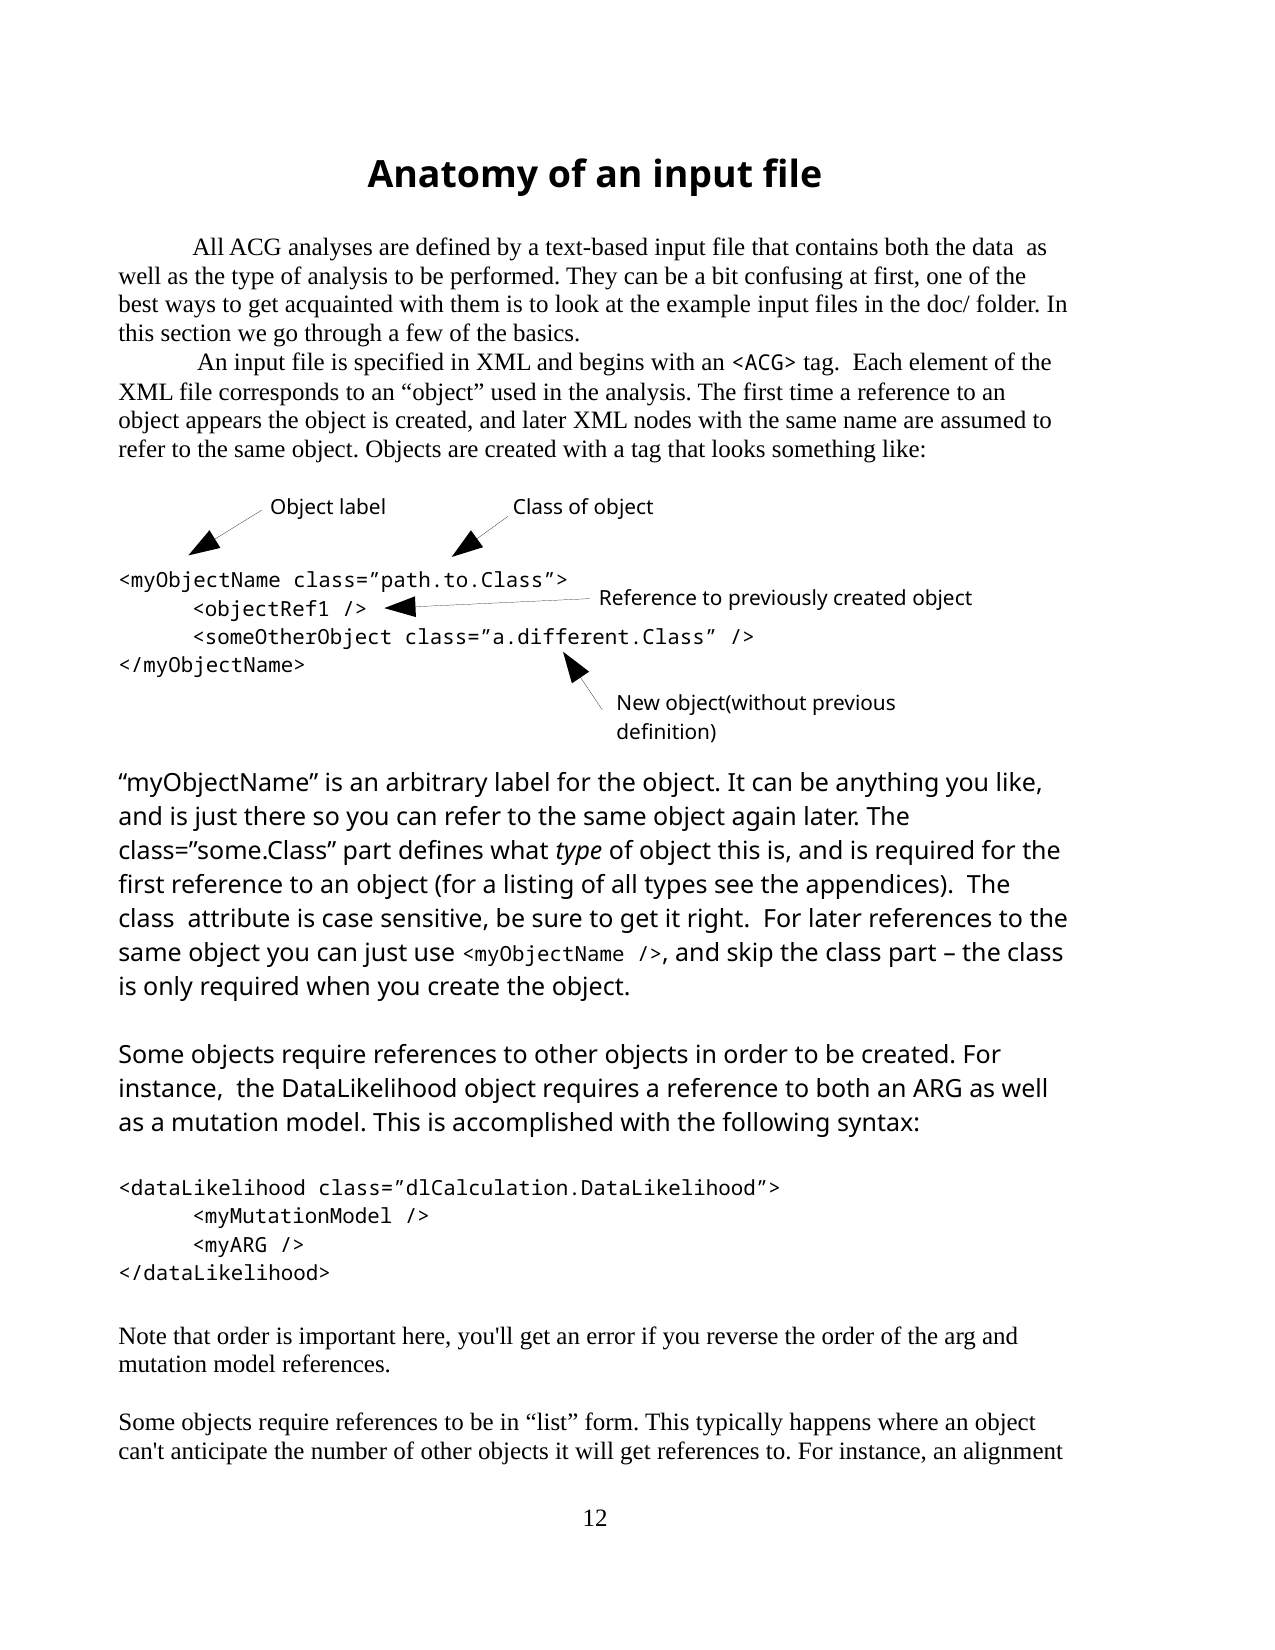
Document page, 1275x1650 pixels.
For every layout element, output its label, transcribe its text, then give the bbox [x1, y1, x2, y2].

text </dataLikelihood> [118, 1258, 1071, 1287]
text </myObjectName> [118, 651, 570, 679]
text <myARG /> [118, 1230, 1071, 1258]
text <myObjectName class=”path.to.Class”> [118, 565, 1071, 594]
text <someOtherObject class=”a.different.Class” /> [118, 622, 1071, 651]
text <dataLikelihood class=”dlCalculation.DataLikelihood”> [118, 1173, 1071, 1201]
text Anatomy of an input file [118, 147, 1071, 198]
text An input file is specified in XML and begins with an <ACG> tag. Each element of the XML file corresponds to an “object” used in the analysis. The first time a reference to an object appears the object is created, and later XML nodes with the same name are assumed to refer to the same object. Objects are created with a tag that looks something like: [118, 347, 1071, 463]
text “myObjectName” is an arbitrary label for the object. It can be anything you like, and is just there so you can refer to the same object again later. The class=”some.Class” part defines what type of object this is, and is required for the first reference to an object (for a listing of all types see the appendices). The class attribute is case sensitive, be sure to get it right. For later references to the same object you can just use <myObjectName />, and skip the class part – the class is only required when you create the object. [118, 764, 1071, 1003]
text Some objects require references to other objects in order to be created. For instance, the DataLikelihood object requires a reference to both an ARG as well as a mutation model. This is accomplished with the following syntax: [118, 1037, 1071, 1139]
text <myMutationModel /> [118, 1201, 1071, 1230]
text <objectRef1 /> [118, 594, 1071, 622]
text All ACG analyses are defined by a text-based input file that contains both the data as well as the type of analysis to be performed. They can be a bit confusing at first, one of the best ways to get acquainted with them is to look at the example input files in the doc/ folder. In this section we go through a few of the basics. [118, 232, 1071, 347]
text [564, 651, 1071, 679]
text Some objects require references to be in “list” form. This typically happens where an object can't anticipate the number of other objects it will get references to. For instance, an alignment [118, 1407, 1071, 1464]
text Note that order is important here, you'll get an error if you reverse the order of the arg and mutation model references. [118, 1321, 1071, 1378]
